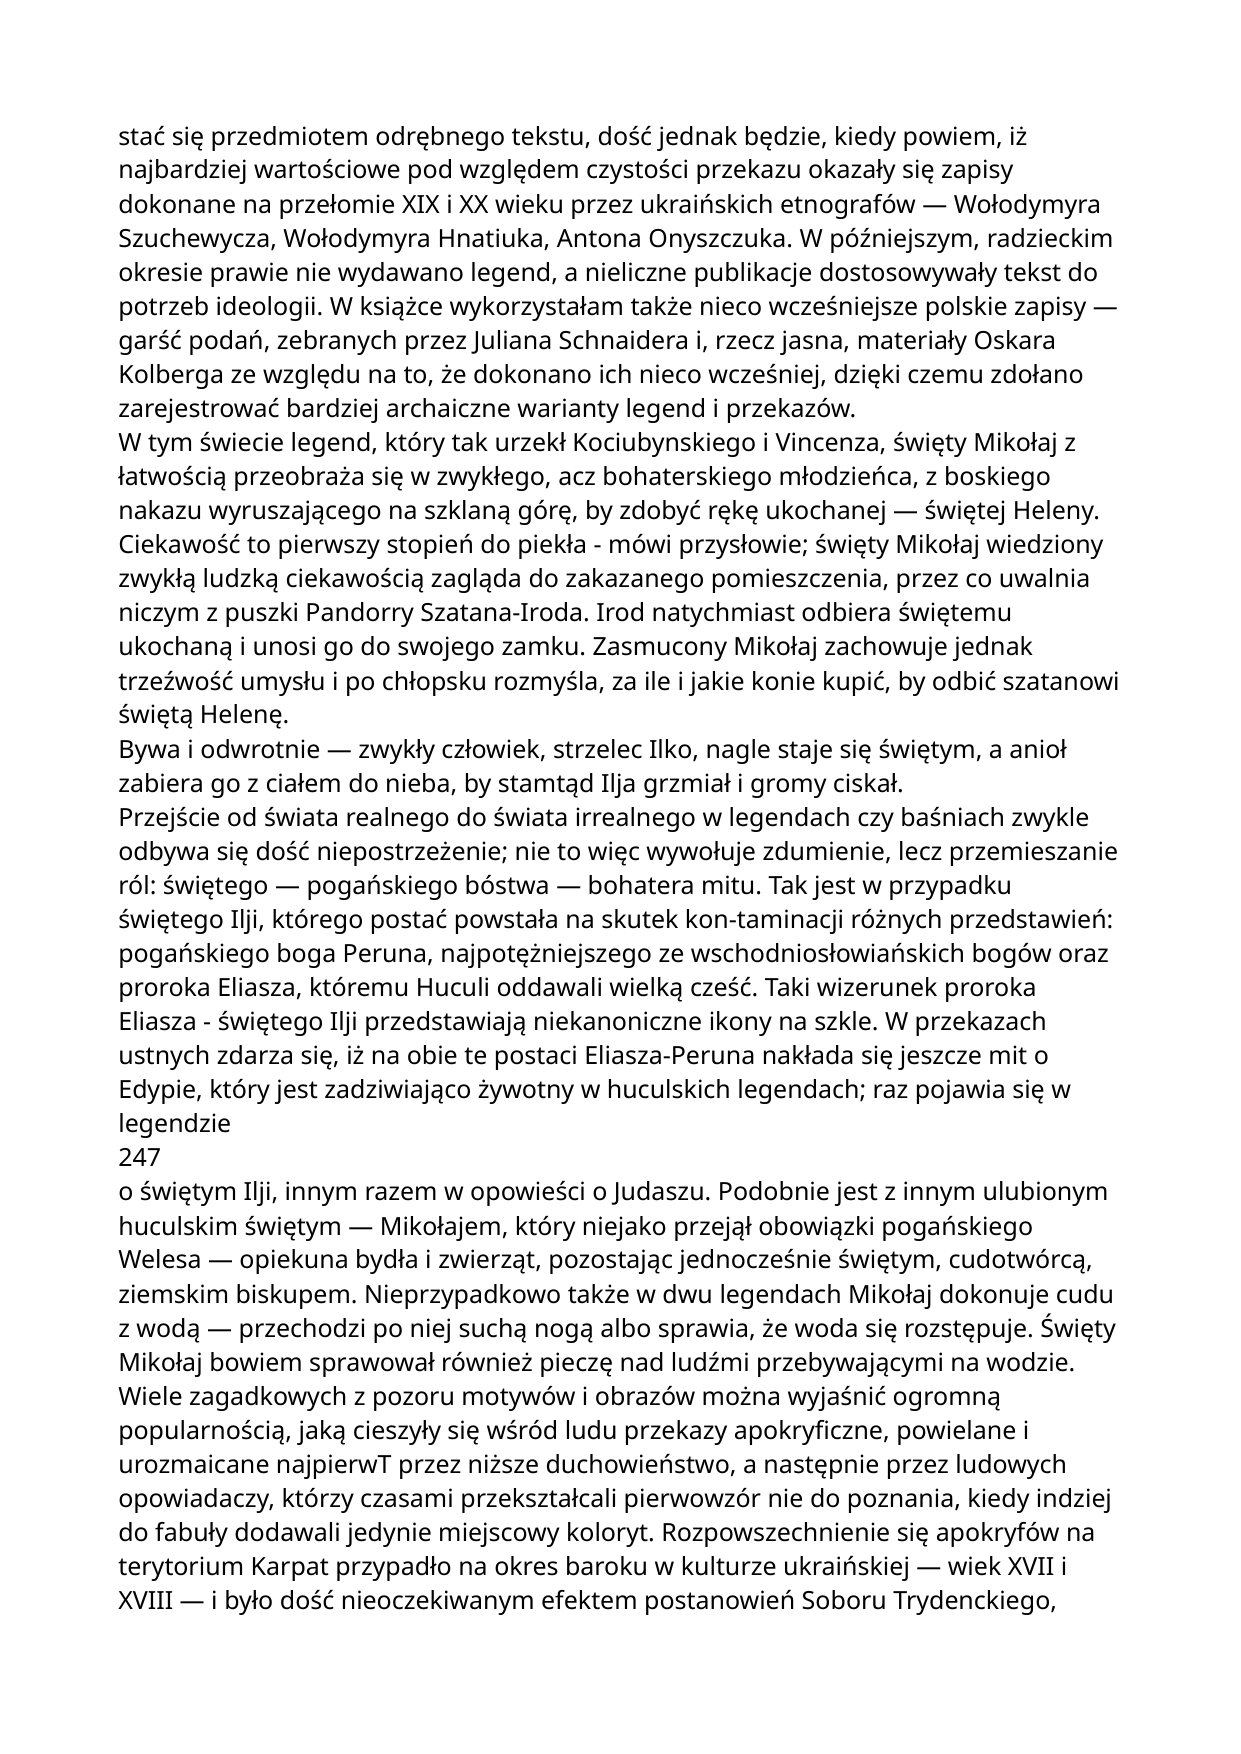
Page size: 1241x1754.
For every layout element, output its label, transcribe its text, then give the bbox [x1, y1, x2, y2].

text W tym świecie legend, który tak urzekł Kociubynskiego i Vincenza, święty Mikołaj z łatwością przeobraża się w zwykłego, acz bohaterskiego młodzieńca, z boskiego nakazu wyruszającego na szklaną górę, by zdobyć rękę ukochanej — świętej Heleny. Ciekawość to pierwszy stopień do piekła - mówi przysłowie; święty Mikołaj wiedziony zwykłą ludzką ciekawością zagląda do zakazanego pomieszczenia, przez co uwalnia niczym z puszki Pandorry Szatana-Iroda. Irod natychmiast odbiera świętemu ukochaną i unosi go do swojego zamku. Zasmucony Mikołaj zachowuje jednak trzeźwość umysłu i po chłopsku rozmyśla, za ile i jakie konie kupić, by odbić szatanowi świętą Helenę. [118, 425, 1122, 731]
text 247 [118, 1140, 1122, 1174]
text o świętym Ilji, innym razem w opowieści o Judaszu. Podobnie jest z innym ulubionym huculskim świętym — Mikołajem, który niejako przejął obowiązki pogańskiego Welesa — opiekuna bydła i zwierząt, pozostając jednocześnie świętym, cudotwórcą, ziemskim biskupem. Nieprzypadkowo także w dwu legendach Mikołaj dokonuje cudu z wodą — przechodzi po niej suchą nogą albo sprawia, że woda się rozstępuje. Święty Mikołaj bowiem sprawował również pieczę nad ludźmi przebywającymi na wodzie. [118, 1174, 1122, 1378]
text Wiele zagadkowych z pozoru motywów i obrazów można wyjaśnić ogromną popularnością, jaką cieszyły się wśród ludu przekazy apokryficzne, powielane i urozmaicane najpierwT przez niższe duchowieństwo, a następnie przez ludowych opowiadaczy, którzy czasami przekształcali pierwowzór nie do poznania, kiedy indziej do fabuły dodawali jedynie miejscowy koloryt. Rozpowszechnienie się apokryfów na terytorium Karpat przypadło na okres baroku w kulturze ukraińskiej — wiek XVII i XVIII — i było dość nieoczekiwanym efektem postanowień Soboru Trydenckiego, [118, 1378, 1122, 1617]
text Bywa i odwrotnie — zwykły człowiek, strzelec Ilko, nagle staje się świętym, a anioł zabiera go z ciałem do nieba, by stamtąd Ilja grzmiał i gromy ciskał. [118, 731, 1122, 799]
text Przejście od świata realnego do świata irrealnego w legendach czy baśniach zwykle odbywa się dość niepostrzeżenie; nie to więc wywołuje zdumienie, lecz przemieszanie ról: świętego — pogańskiego bóstwa — bohatera mitu. Tak jest w przypadku świętego Ilji, którego postać powstała na skutek kon-taminacji różnych przedstawień: pogańskiego boga Peruna, najpotężniejszego ze wschodniosłowiańskich bogów oraz proroka Eliasza, któremu Huculi oddawali wielką cześć. Taki wizerunek proroka Eliasza - świętego Ilji przedstawiają niekanoniczne ikony na szkle. W przekazach ustnych zdarza się, iż na obie te postaci Eliasza-Peruna nakłada się jeszcze mit o Edypie, który jest zadziwiająco żywotny w huculskich legendach; raz pojawia się w legendzie [118, 799, 1122, 1140]
text stać się przedmiotem odrębnego tekstu, dość jednak będzie, kiedy powiem, iż najbardziej wartościowe pod względem czystości przekazu okazały się zapisy dokonane na przełomie XIX i XX wieku przez ukraińskich etnografów — Wołodymyra Szuchewycza, Wołodymyra Hnatiuka, Antona Onyszczuka. W późniejszym, radzieckim okresie prawie nie wydawano legend, a nieliczne publikacje dostosowywały tekst do potrzeb ideologii. W książce wykorzystałam także nieco wcześniejsze polskie zapisy — garść podań, zebranych przez Juliana Schnaidera i, rzecz jasna, materiały Oskara Kolberga ze względu na to, że dokonano ich nieco wcześniej, dzięki czemu zdołano zarejestrować bardziej archaiczne warianty legend i przekazów. [118, 118, 1122, 425]
